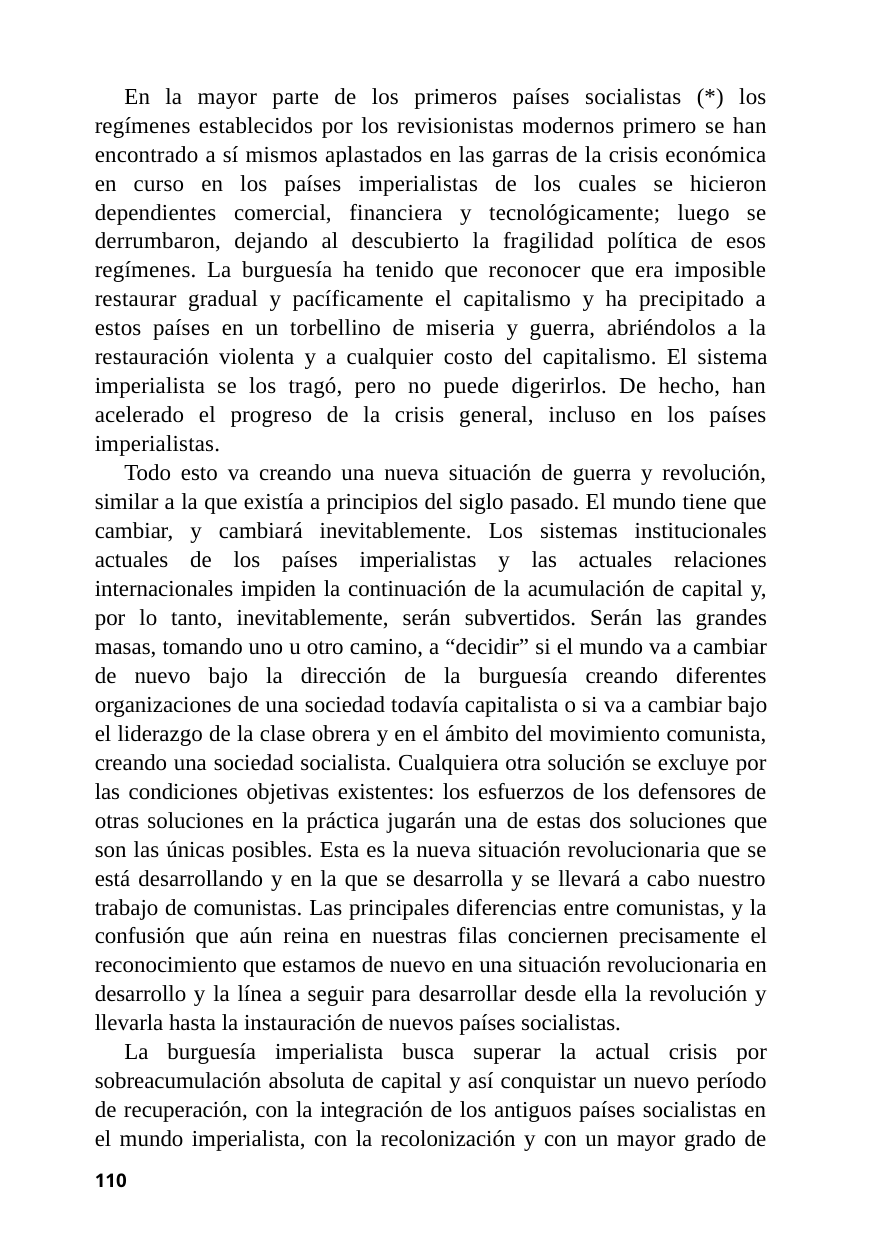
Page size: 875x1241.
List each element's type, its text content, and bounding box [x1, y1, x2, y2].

text Todo esto va creando una nueva situación de guerra y revolución, similar a la que existía a principios del siglo pasado. El mundo tiene que cambiar, y cambiará inevitablemente. Los sistemas institucionales actuales de los países imperialistas y las actuales relaciones internacionales impiden la continuación de la acumulación de capital y, por lo tanto, inevitablemente, serán subvertidos. Serán las grandes masas, tomando uno u otro camino, a “decidir” si el mundo va a cambiar de nuevo bajo la dirección de la burguesía creando diferentes organizaciones de una sociedad todavía capitalista o si va a cambiar bajo el liderazgo de la clase obrera y en el ámbito del movimiento comunista, creando una sociedad socialista. Cualquiera otra solución se excluye por las condiciones objetivas existentes: los esfuerzos de los defensores de otras soluciones en la práctica jugarán una de estas dos soluciones que son las únicas posibles. Esta es la nueva situación revolucionaria que se está desarrollando y en la que se desarrolla y se llevará a cabo nuestro trabajo de comunistas. Las principales diferencias entre comunistas, y la confusión que aún reina en nuestras filas conciernen precisamente el reconocimiento que estamos de nuevo en una situación revolucionaria en desarrollo y la línea a seguir para desarrollar desde ella la revolución y llevarla hasta la instauración de nuevos países socialistas. [94, 459, 768, 1036]
text La burguesía imperialista busca superar la actual crisis por sobreacumulación absoluta de capital y así conquistar un nuevo período de recuperación, con la integración de los antiguos países socialistas en el mundo imperialista, con la recolonización y con un mayor grado de [94, 1038, 768, 1152]
text En la mayor parte de los primeros países socialistas (*) los regímenes establecidos por los revisionistas modernos primero se han encontrado a sí mismos aplastados en las garras de la crisis económica en curso en los países imperialistas de los cuales se hicieron dependientes comercial, financiera y tecnológicamente; luego se derrumbaron, dejando al descubierto la fragilidad política de esos regímenes. La burguesía ha tenido que reconocer que era imposible restaurar gradual y pacíficamente el capitalismo y ha precipitado a estos países en un torbellino de miseria y guerra, abriéndolos a la restauración violenta y a cualquier costo del capitalismo. El sistema imperialista se los tragó, pero no puede digerirlos. De hecho, han acelerado el progreso de la crisis general, incluso en los países imperialistas. [94, 83, 768, 457]
